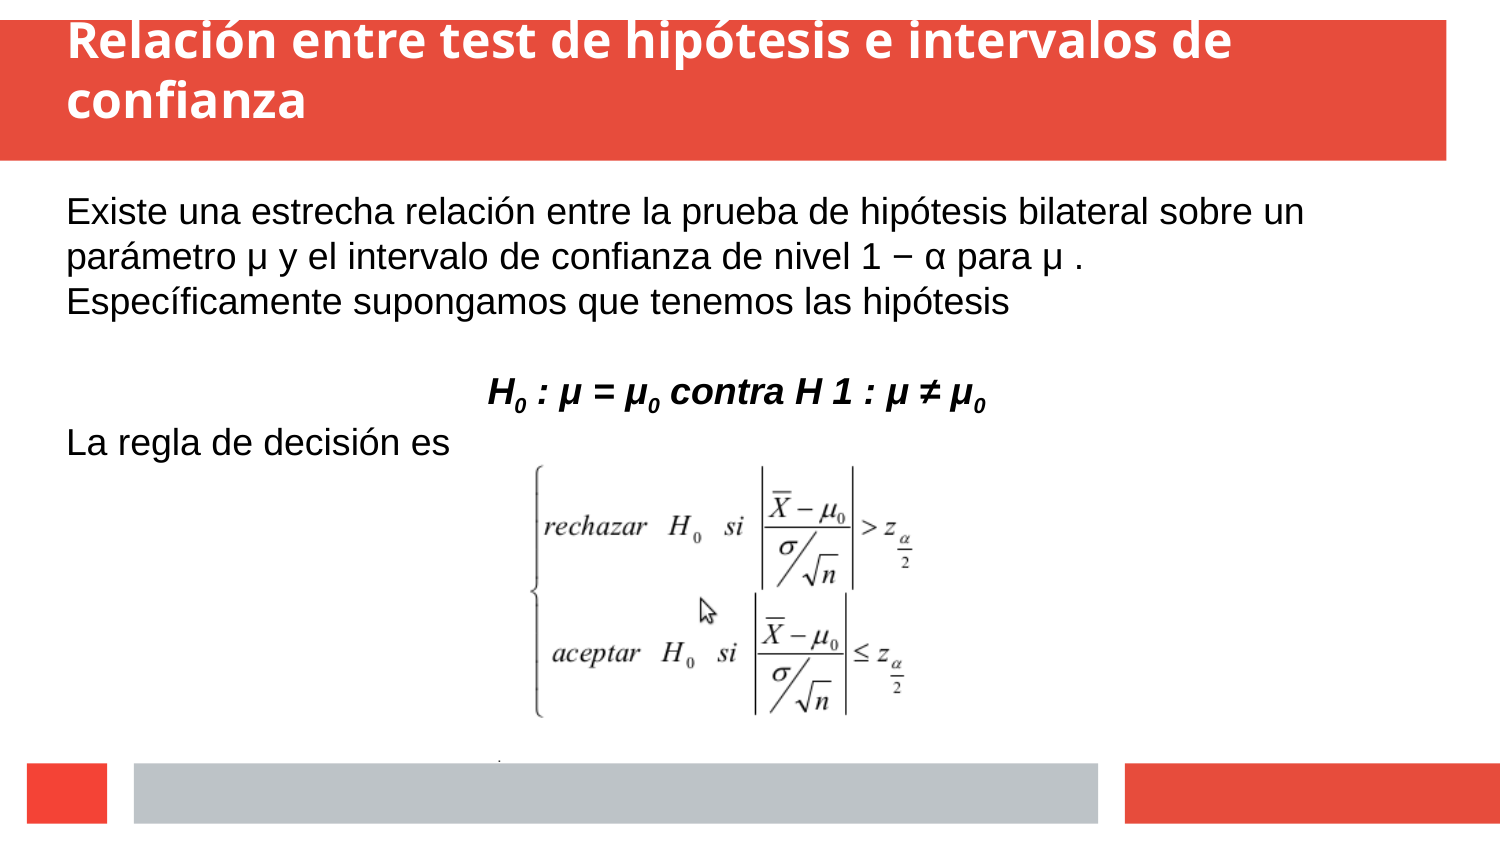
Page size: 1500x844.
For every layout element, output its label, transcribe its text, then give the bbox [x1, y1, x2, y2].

picture [492, 697, 944, 762]
title Relación entre test de hipótesis e intervalos de confianza [53, 40, 1447, 141]
list Existe una estrecha relación entre la prueba de hipótesis bilateral sobre un parámetro μ y el intervalo de confianza de nivel 1 − α para μ . Específicamente supongamos que tenemos las hipótesis H0 : μ = μ0 contra H 1 : μ ≠ μ0 La regla de decisión es [53, 174, 1420, 697]
